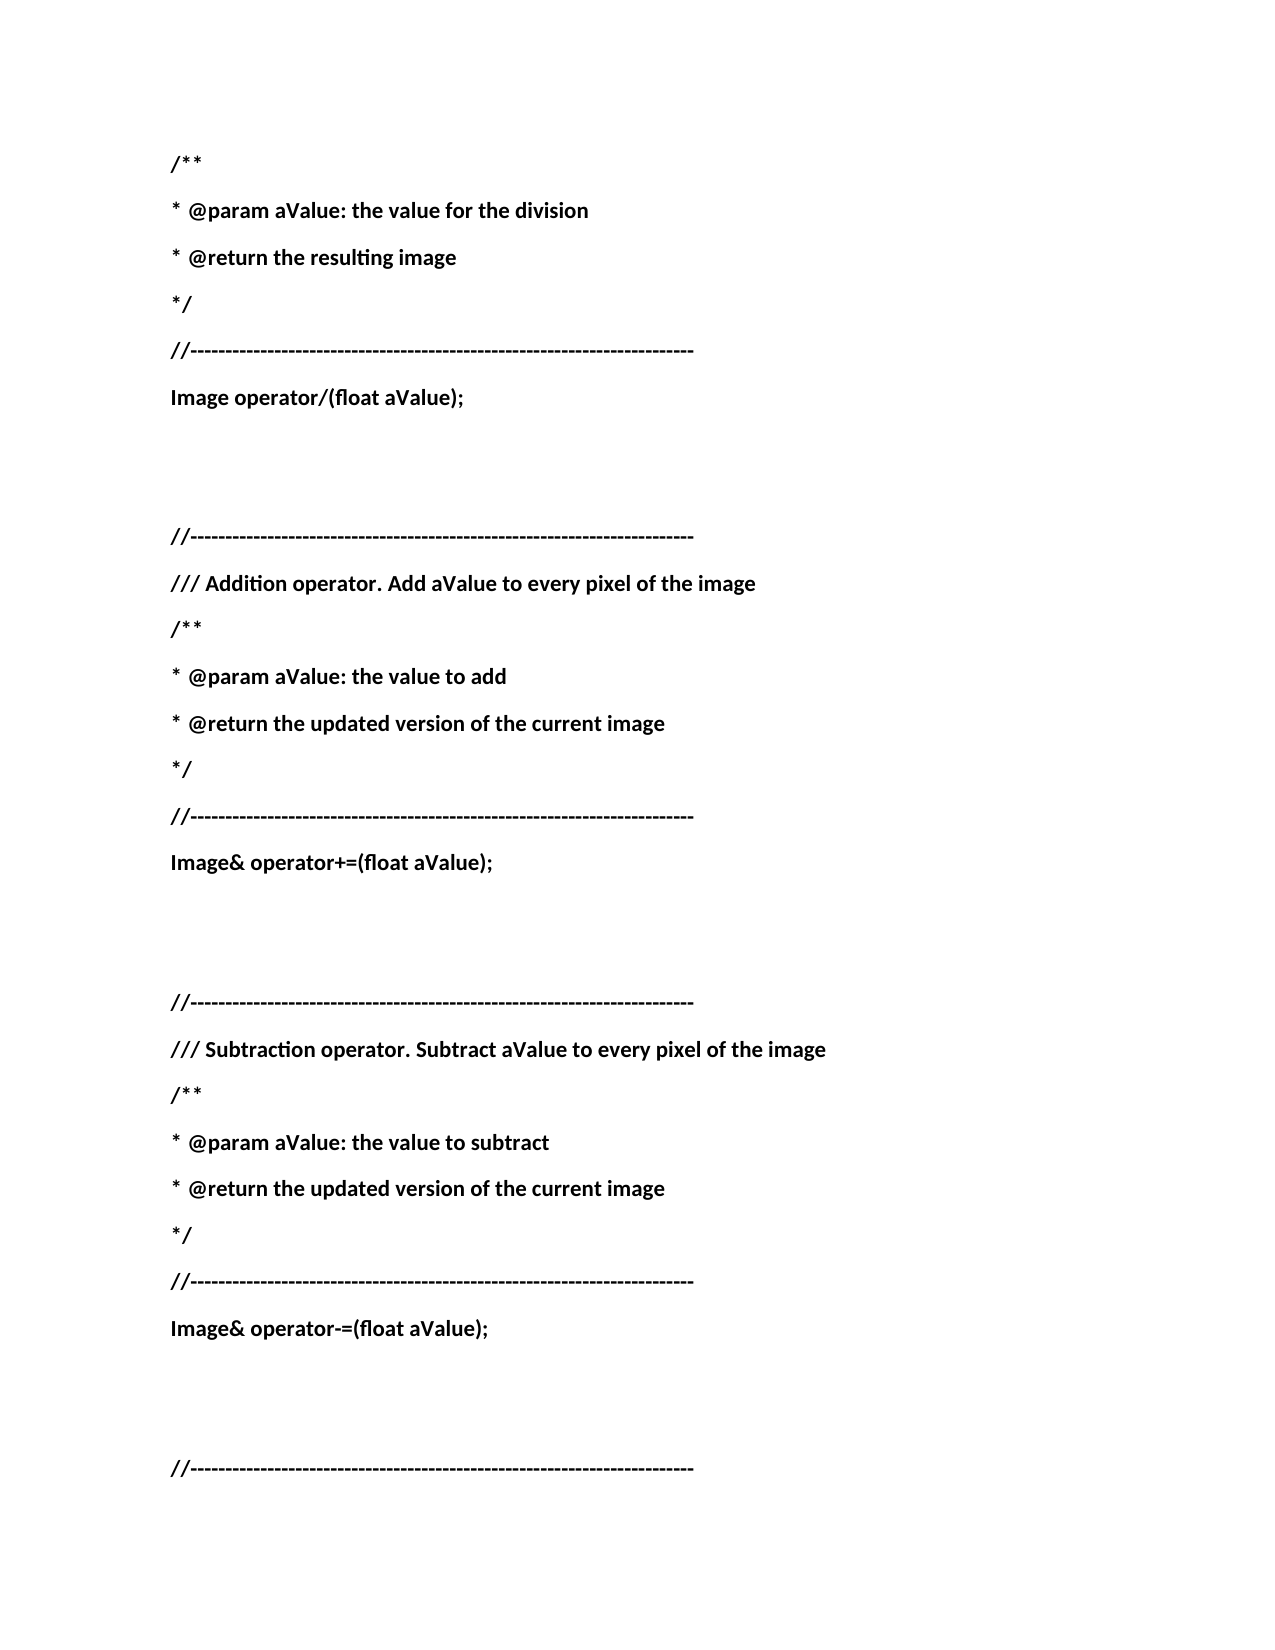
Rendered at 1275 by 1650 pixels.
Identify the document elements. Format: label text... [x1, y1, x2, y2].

text * @param aValue: the value to subtract [150, 1128, 1125, 1156]
text */ [150, 1221, 1125, 1249]
text */ [150, 290, 1125, 318]
text Image& operator-=(float aValue); [150, 1314, 1125, 1342]
text * @return the updated version of the current image [150, 1174, 1125, 1202]
text //------------------------------------------------------------------------ [150, 1454, 1125, 1482]
text /// Subtraction operator. Subtract aValue to every pixel of the image [150, 1035, 1125, 1063]
text * @return the updated version of the current image [150, 709, 1125, 737]
text */ [150, 755, 1125, 783]
text /** [150, 150, 1125, 178]
text Image operator/(float aValue); [150, 383, 1125, 411]
text //------------------------------------------------------------------------ [150, 336, 1125, 364]
text /** [150, 616, 1125, 644]
text //------------------------------------------------------------------------ [150, 988, 1125, 1016]
text //------------------------------------------------------------------------ [150, 1267, 1125, 1296]
text * @param aValue: the value to add [150, 662, 1125, 690]
text * @param aValue: the value for the division [150, 197, 1125, 224]
text Image& operator+=(float aValue); [150, 848, 1125, 876]
text /// Addition operator. Add aValue to every pixel of the image [150, 569, 1125, 597]
text * @return the resulting image [150, 243, 1125, 271]
text //------------------------------------------------------------------------ [150, 802, 1125, 830]
text /** [150, 1081, 1125, 1109]
text //------------------------------------------------------------------------ [150, 522, 1125, 551]
